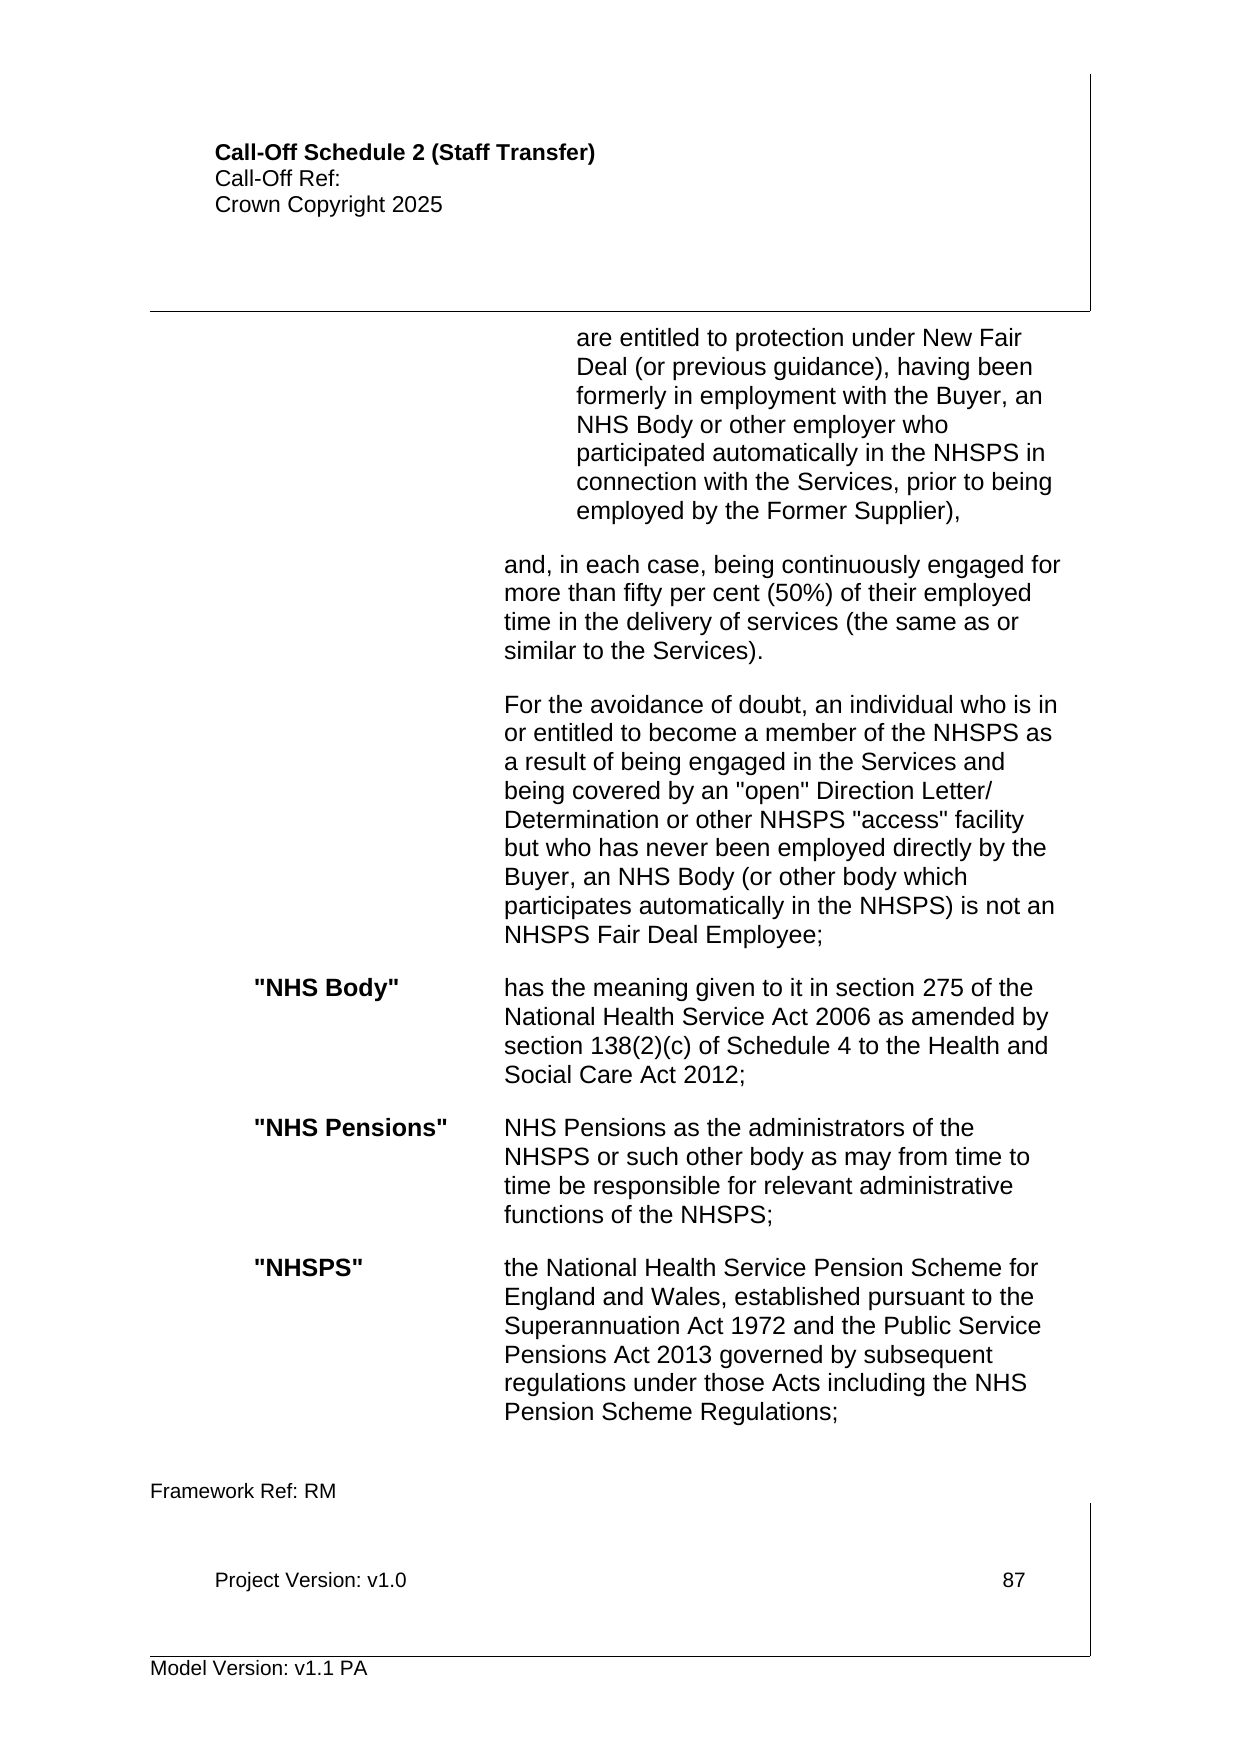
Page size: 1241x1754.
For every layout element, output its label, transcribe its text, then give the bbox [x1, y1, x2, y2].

table_cell For the avoidance of doubt, an individual who is in or entitled to become a member of the NHSPS as a result of being engaged in the Services and being covered by an "open" Direction Letter/ Determination or other NHSPS "access" facility but who has never been employed directly by the Buyer, an NHS Body (or other body which participates automatically in the NHSPS) is not an NHSPS Fair Deal Employee; [492, 677, 1078, 961]
table_cell the National Health Service Pension Scheme for England and Wales, established pursuant to the Superannuation Act 1972 and the Public Service Pensions Act 2013 governed by subsequent regulations under those Acts including the NHS Pension Scheme Regulations; [492, 1241, 1078, 1438]
table_cell and, in each case, being continuously engaged for more than fifty per cent (50%) of their employed time in the delivery of services (the same as or similar to the Services). [492, 537, 1078, 677]
table_cell has the meaning given to it in section 275 of the National Health Service Act 2006 as amended by section 138(2)(c) of Schedule 4 to the Health and Social Care Act 2012; [492, 961, 1078, 1101]
table_cell "NHSPS" [138, 1241, 492, 1438]
table_cell "NHS Pensions" [138, 1101, 492, 1241]
table_cell [138, 537, 492, 677]
table_cell "NHS Body" [138, 961, 492, 1101]
table_cell NHS Pensions as the administrators of the NHSPS or such other body as may from time to time be responsible for relevant administrative functions of the NHSPS; [492, 1101, 1078, 1241]
table_cell [138, 311, 492, 537]
table_cell are entitled to protection under New Fair Deal (or previous guidance), having been formerly in employment with the Buyer, an NHS Body or other employer who participated automatically in the NHSPS in connection with the Services, prior to being employed by the Former Supplier), [492, 311, 1078, 537]
table_cell [138, 677, 492, 961]
